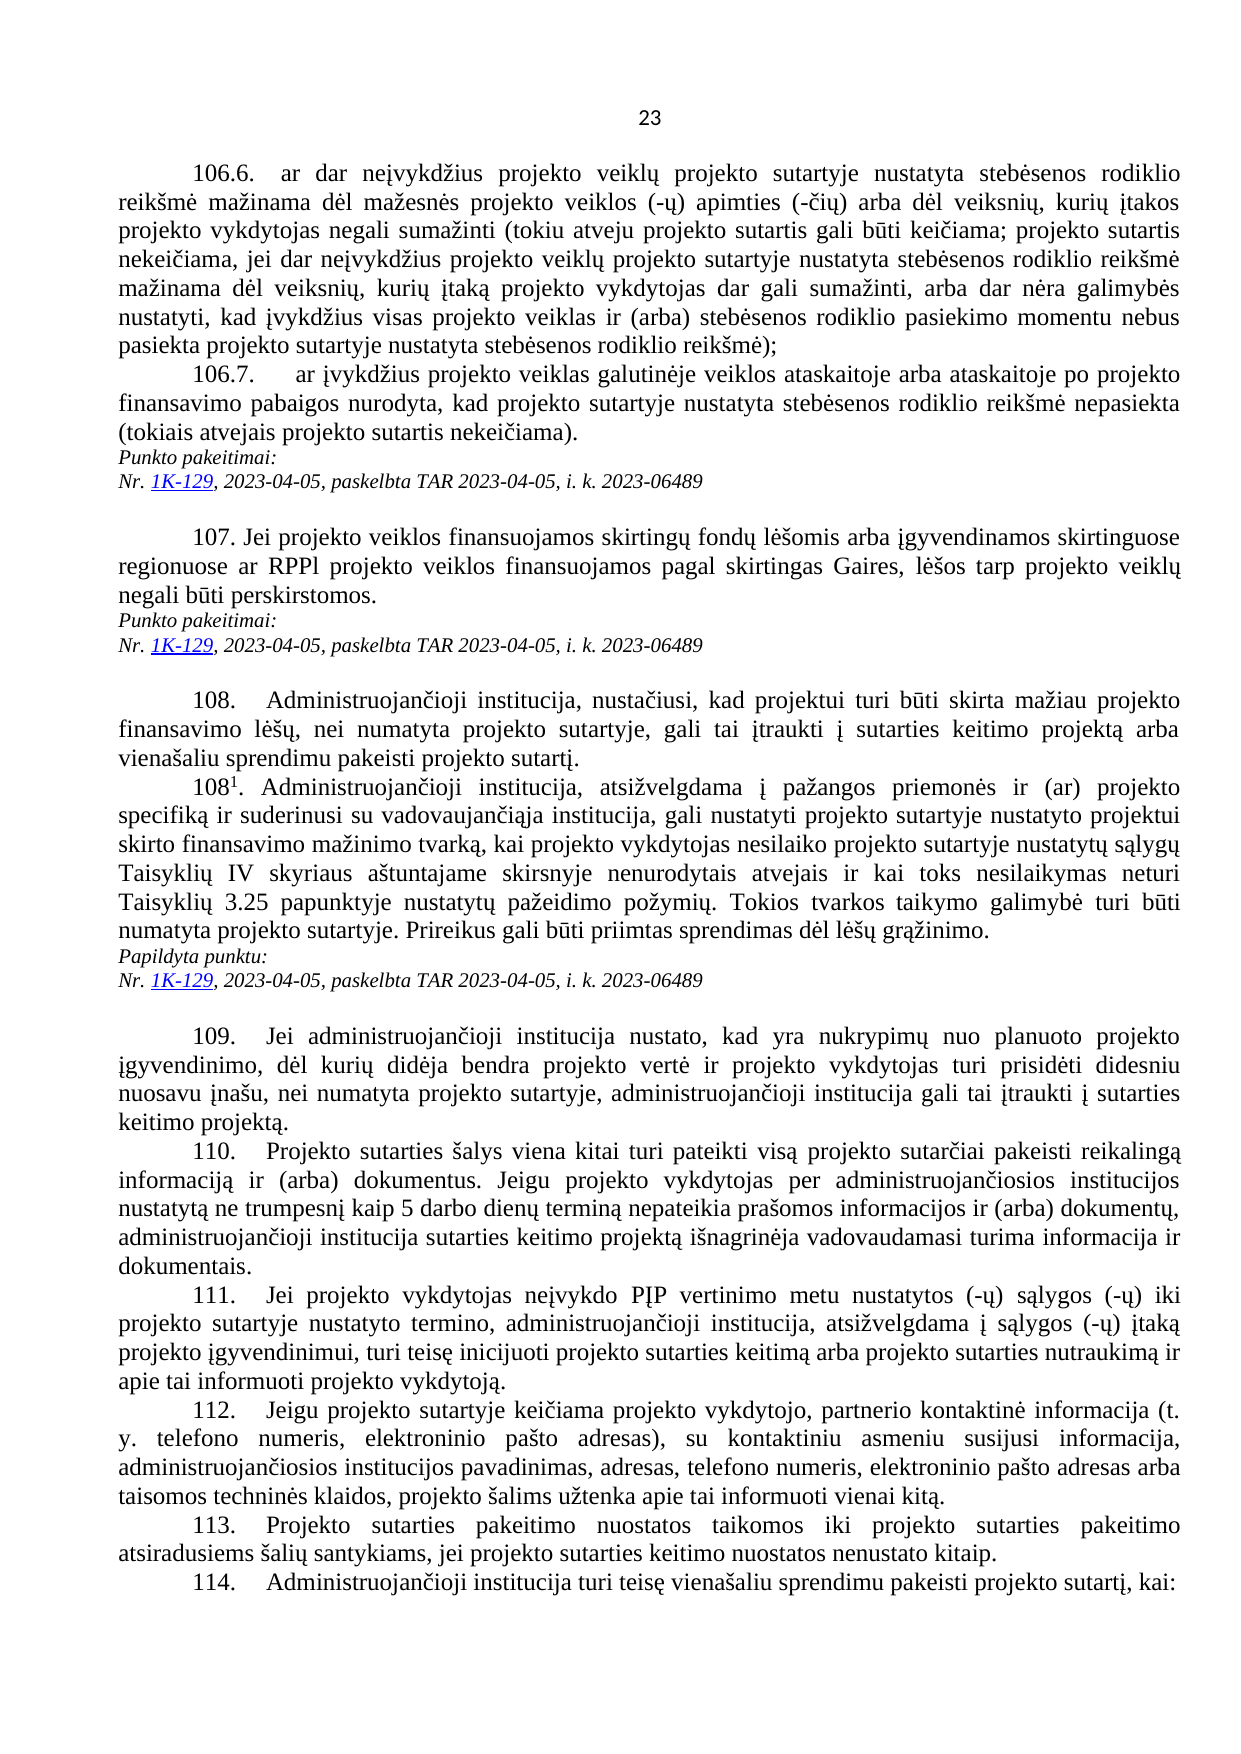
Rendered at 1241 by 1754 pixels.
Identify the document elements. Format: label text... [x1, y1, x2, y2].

text 112. Jeigu projekto sutartyje keičiama projekto vykdytojo, partnerio kontaktinė informacija (t. y. telefono numeris, elektroninio pašto adresas), su kontaktiniu asmeniu susijusi informacija, administruojančiosios institucijos pavadinimas, adresas, telefono numeris, elektroninio pašto adresas arba taisomos techninės klaidos, projekto šalims užtenka apie tai informuoti vienai kitą. [118, 1395, 1181, 1510]
text 109. Jei administruojančioji institucija nustato, kad yra nukrypimų nuo planuoto projekto įgyvendinimo, dėl kurių didėja bendra projekto vertė ir projekto vykdytojas turi prisidėti didesniu nuosavu įnašu, nei numatyta projekto sutartyje, administruojančioji institucija gali tai įtraukti į sutarties keitimo projektą. [118, 1021, 1181, 1136]
text Papildyta punktu: [118, 944, 1181, 968]
text 106.7. ar įvykdžius projekto veiklas galutinėje veiklos ataskaitoje arba ataskaitoje po projekto finansavimo pabaigos nurodyta, kad projekto sutartyje nustatyta stebėsenos rodiklio reikšmė nepasiekta (tokiais atvejais projekto sutartis nekeičiama). [118, 359, 1181, 445]
text Punkto pakeitimai: [118, 445, 1181, 469]
text 114. Administruojančioji institucija turi teisę vienašaliu sprendimu pakeisti projekto sutartį, kai: [118, 1567, 1181, 1596]
text 113. Projekto sutarties pakeitimo nuostatos taikomos iki projekto sutarties pakeitimo atsiradusiems šalių santykiams, jei projekto sutarties keitimo nuostatos nenustato kitaip. [118, 1510, 1181, 1567]
text Nr. 1K-129, 2023-04-05, paskelbta TAR 2023-04-05, i. k. 2023-06489 [118, 469, 1181, 493]
text 110. Projekto sutarties šalys viena kitai turi pateikti visą projekto sutarčiai pakeisti reikalingą informaciją ir (arba) dokumentus. Jeigu projekto vykdytojas per administruojančiosios institucijos nustatytą ne trumpesnį kaip 5 darbo dienų terminą nepateikia prašomos informacijos ir (arba) dokumentų, administruojančioji institucija sutarties keitimo projektą išnagrinėja vadovaudamasi turima informacija ir dokumentais. [118, 1136, 1181, 1280]
text 111. Jei projekto vykdytojas neįvykdo PĮP vertinimo metu nustatytos (-ų) sąlygos (-ų) iki projekto sutartyje nustatyto termino, administruojančioji institucija, atsižvelgdama į sąlygos (-ų) įtaką projekto įgyvendinimui, turi teisę inicijuoti projekto sutarties keitimą arba projekto sutarties nutraukimą ir apie tai informuoti projekto vykdytoją. [118, 1280, 1181, 1395]
text 106.6. ar dar neįvykdžius projekto veiklų projekto sutartyje nustatyta stebėsenos rodiklio reikšmė mažinama dėl mažesnės projekto veiklos (-ų) apimties (-čių) arba dėl veiksnių, kurių įtakos projekto vykdytojas negali sumažinti (tokiu atveju projekto sutartis gali būti keičiama; projekto sutartis nekeičiama, jei dar neįvykdžius projekto veiklų projekto sutartyje nustatyta stebėsenos rodiklio reikšmė mažinama dėl veiksnių, kurių įtaką projekto vykdytojas dar gali sumažinti, arba dar nėra galimybės nustatyti, kad įvykdžius visas projekto veiklas ir (arba) stebėsenos rodiklio pasiekimo momentu nebus pasiekta projekto sutartyje nustatyta stebėsenos rodiklio reikšmė); [118, 158, 1181, 359]
text Nr. 1K-129, 2023-04-05, paskelbta TAR 2023-04-05, i. k. 2023-06489 [118, 632, 1181, 657]
text Nr. 1K-129, 2023-04-05, paskelbta TAR 2023-04-05, i. k. 2023-06489 [118, 968, 1181, 992]
text 1081. Administruojančioji institucija, atsižvelgdama į pažangos priemonės ir (ar) projekto specifiką ir suderinusi su vadovaujančiąja institucija, gali nustatyti projekto sutartyje nustatyto projektui skirto finansavimo mažinimo tvarką, kai projekto vykdytojas nesilaiko projekto sutartyje nustatytų sąlygų Taisyklių IV skyriaus aštuntajame skirsnyje nenurodytais atvejais ir kai toks nesilaikymas neturi Taisyklių 3.25 papunktyje nustatytų pažeidimo požymių. Tokios tvarkos taikymo galimybė turi būti numatyta projekto sutartyje. Prireikus gali būti priimtas sprendimas dėl lėšų grąžinimo. [118, 772, 1181, 944]
text Punkto pakeitimai: [118, 608, 1181, 632]
text 107. Jei projekto veiklos finansuojamos skirtingų fondų lėšomis arba įgyvendinamos skirtinguose regionuose ar RPPl projekto veiklos finansuojamos pagal skirtingas Gaires, lėšos tarp projekto veiklų negali būti perskirstomos. [118, 522, 1181, 608]
text 108. Administruojančioji institucija, nustačiusi, kad projektui turi būti skirta mažiau projekto finansavimo lėšų, nei numatyta projekto sutartyje, gali tai įtraukti į sutarties keitimo projektą arba vienašaliu sprendimu pakeisti projekto sutartį. [118, 685, 1181, 772]
